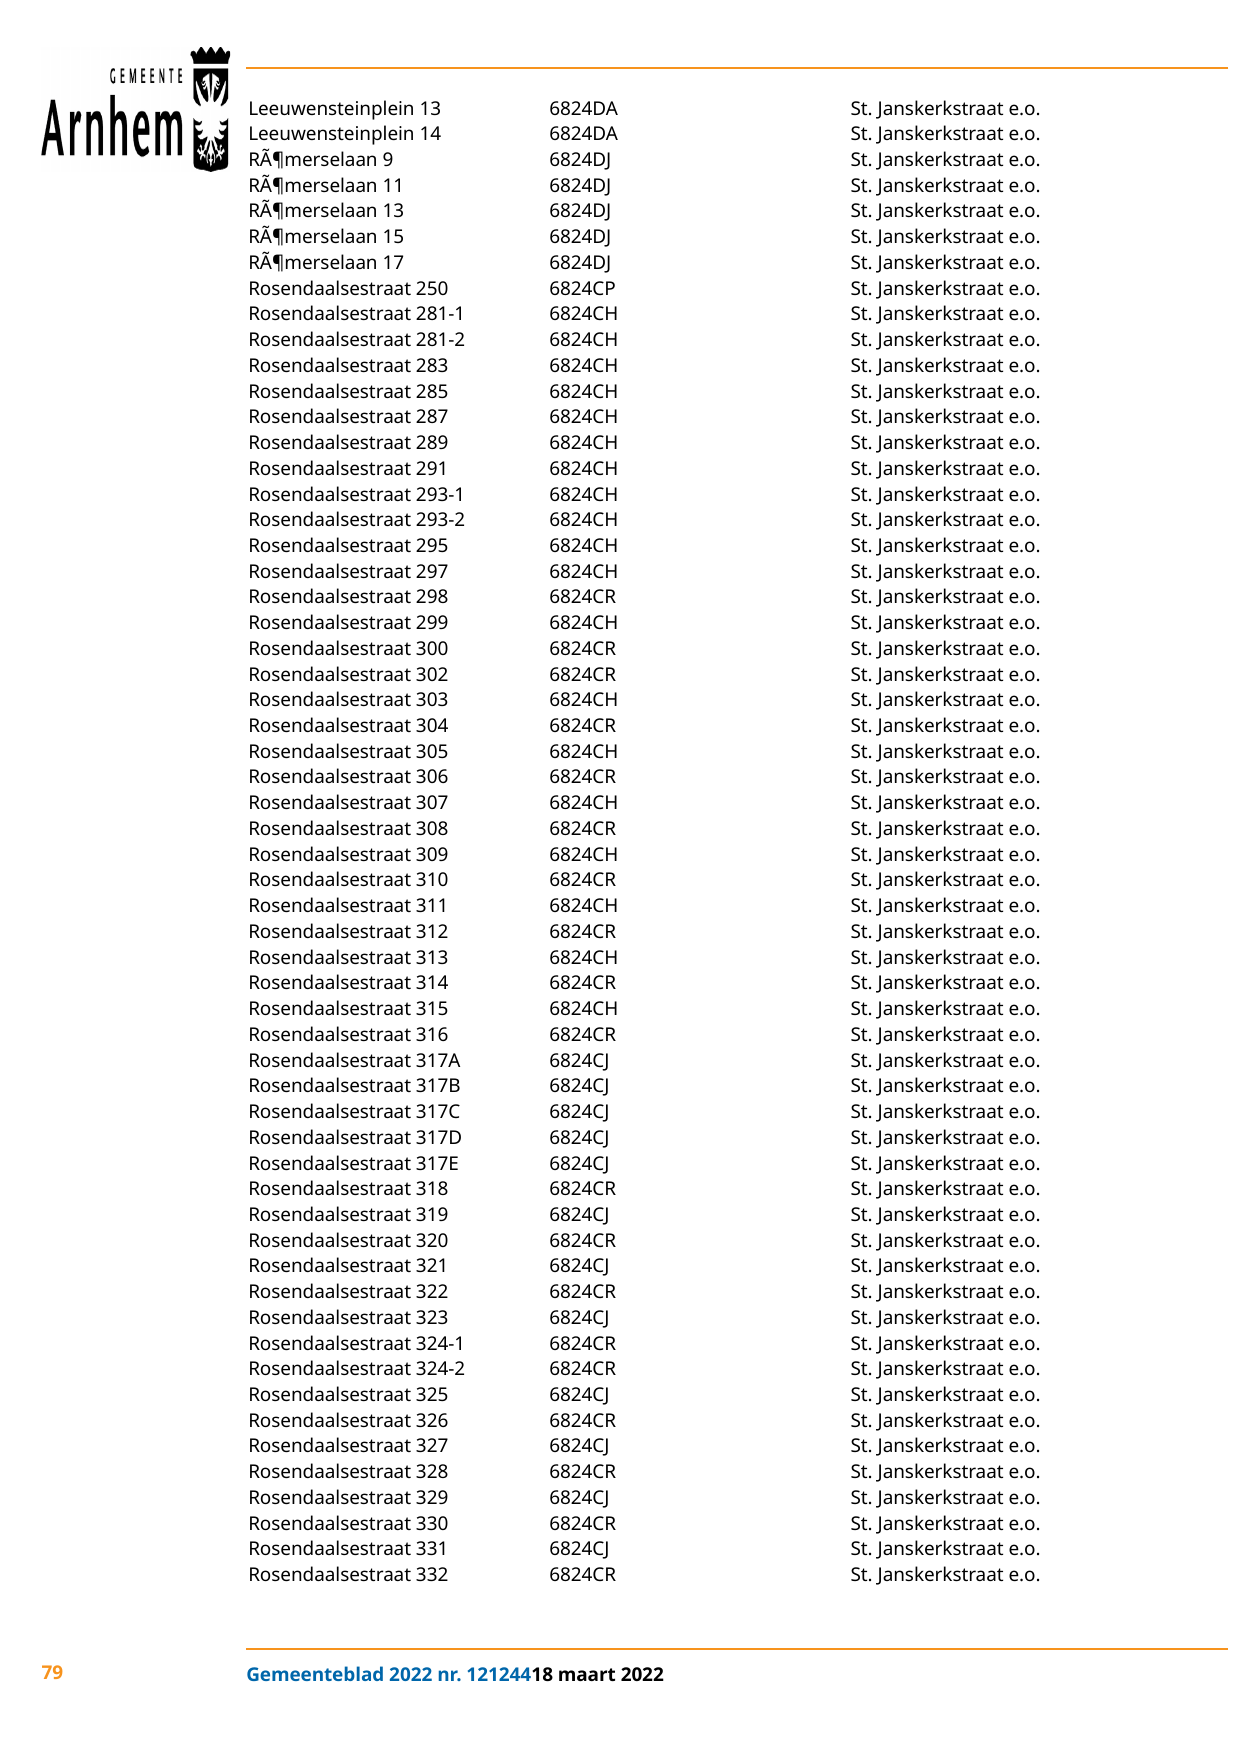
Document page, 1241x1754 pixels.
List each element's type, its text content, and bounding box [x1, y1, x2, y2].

table_cell Rosendaalsestraat 305 [248, 738, 549, 764]
table_cell 6824CJ [549, 1536, 850, 1561]
table_cell St. Janskerkstraat e.o. [850, 584, 1152, 609]
table_cell Rosendaalsestraat 295 [248, 532, 549, 558]
table_cell St. Janskerkstraat e.o. [850, 841, 1152, 867]
table_cell Rosendaalsestraat 330 [248, 1510, 549, 1536]
table_cell 6824CJ [549, 1124, 850, 1150]
table_cell 6824CH [549, 404, 850, 429]
table_cell 6824CR [549, 1278, 850, 1304]
table_cell St. Janskerkstraat e.o. [850, 404, 1152, 429]
table_cell St. Janskerkstraat e.o. [850, 1561, 1152, 1587]
table_cell RÃ¶merselaan 11 [248, 172, 549, 198]
table_cell Rosendaalsestraat 293-1 [248, 481, 549, 506]
table_cell Rosendaalsestraat 317B [248, 1073, 549, 1098]
table_cell 6824CJ [549, 1484, 850, 1510]
table_cell St. Janskerkstraat e.o. [850, 429, 1152, 455]
table_cell St. Janskerkstraat e.o. [850, 970, 1152, 995]
table_cell Rosendaalsestraat 315 [248, 995, 549, 1021]
table_cell St. Janskerkstraat e.o. [850, 738, 1152, 764]
table_cell Rosendaalsestraat 309 [248, 841, 549, 867]
table_cell St. Janskerkstraat e.o. [850, 1433, 1152, 1458]
table_cell St. Janskerkstraat e.o. [850, 481, 1152, 506]
table_cell 6824CR [549, 1356, 850, 1381]
table_cell Rosendaalsestraat 325 [248, 1381, 549, 1407]
table_cell Rosendaalsestraat 310 [248, 867, 549, 892]
table_cell St. Janskerkstraat e.o. [850, 224, 1152, 249]
table_cell 6824CH [549, 893, 850, 918]
table_cell 6824CH [549, 609, 850, 635]
table_cell 6824DJ [549, 224, 850, 249]
table_cell 6824CR [549, 712, 850, 738]
table_cell 6824CR [549, 764, 850, 789]
table_cell Rosendaalsestraat 285 [248, 378, 549, 403]
table_cell Rosendaalsestraat 300 [248, 635, 549, 661]
table_cell Rosendaalsestraat 329 [248, 1484, 549, 1510]
table_cell Rosendaalsestraat 281-1 [248, 301, 549, 326]
table_cell Rosendaalsestraat 293-2 [248, 506, 549, 532]
table_cell Rosendaalsestraat 327 [248, 1433, 549, 1458]
table_cell 6824CR [549, 1407, 850, 1433]
table_cell St. Janskerkstraat e.o. [850, 1227, 1152, 1253]
table_cell St. Janskerkstraat e.o. [850, 1459, 1152, 1484]
table_cell 6824CH [549, 944, 850, 969]
table_cell St. Janskerkstraat e.o. [850, 1150, 1152, 1175]
table_cell 6824CR [549, 970, 850, 995]
table_cell Rosendaalsestraat 297 [248, 558, 549, 584]
table_cell St. Janskerkstraat e.o. [850, 1510, 1152, 1536]
table_cell Rosendaalsestraat 250 [248, 275, 549, 301]
table_cell 6824CH [549, 532, 850, 558]
table_cell Rosendaalsestraat 306 [248, 764, 549, 789]
table_cell 6824CJ [549, 1098, 850, 1124]
table_cell Rosendaalsestraat 304 [248, 712, 549, 738]
table_cell 6824CJ [549, 1304, 850, 1330]
table_cell Rosendaalsestraat 302 [248, 661, 549, 687]
table_cell 6824CH [549, 558, 850, 584]
table_cell Rosendaalsestraat 281-2 [248, 326, 549, 352]
table_cell 6824CH [549, 481, 850, 506]
table_cell 6824CJ [549, 1047, 850, 1072]
table_cell 6824DA [549, 121, 850, 146]
table_cell St. Janskerkstraat e.o. [850, 198, 1152, 223]
table_cell St. Janskerkstraat e.o. [850, 506, 1152, 532]
table_cell St. Janskerkstraat e.o. [850, 352, 1152, 378]
table_cell St. Janskerkstraat e.o. [850, 121, 1152, 146]
table_cell St. Janskerkstraat e.o. [850, 326, 1152, 352]
table_cell 6824DJ [549, 249, 850, 275]
table_cell St. Janskerkstraat e.o. [850, 1047, 1152, 1072]
table_cell 6824CH [549, 995, 850, 1021]
table_cell 6824CR [549, 1510, 850, 1536]
table_cell St. Janskerkstraat e.o. [850, 1201, 1152, 1227]
table_cell St. Janskerkstraat e.o. [850, 1304, 1152, 1330]
table_cell St. Janskerkstraat e.o. [850, 1407, 1152, 1433]
table_cell 6824CR [549, 635, 850, 661]
table_cell 6824CP [549, 275, 850, 301]
table_cell 6824CR [549, 1021, 850, 1047]
table_cell Rosendaalsestraat 291 [248, 455, 549, 481]
table_cell 6824CH [549, 790, 850, 815]
table_cell 6824CH [549, 455, 850, 481]
table_cell 6824CH [549, 301, 850, 326]
table_cell 6824CH [549, 841, 850, 867]
table_cell St. Janskerkstraat e.o. [850, 301, 1152, 326]
table_cell Rosendaalsestraat 328 [248, 1459, 549, 1484]
table_cell 6824CJ [549, 1253, 850, 1278]
table_cell Rosendaalsestraat 323 [248, 1304, 549, 1330]
table_cell Rosendaalsestraat 289 [248, 429, 549, 455]
table_cell Rosendaalsestraat 303 [248, 687, 549, 712]
table_cell Rosendaalsestraat 320 [248, 1227, 549, 1253]
table_cell 6824CH [549, 378, 850, 403]
table_cell St. Janskerkstraat e.o. [850, 764, 1152, 789]
table_cell St. Janskerkstraat e.o. [850, 661, 1152, 687]
table_cell Rosendaalsestraat 322 [248, 1278, 549, 1304]
table_cell St. Janskerkstraat e.o. [850, 712, 1152, 738]
table_cell St. Janskerkstraat e.o. [850, 532, 1152, 558]
table_cell Rosendaalsestraat 321 [248, 1253, 549, 1278]
table_cell 6824CJ [549, 1073, 850, 1098]
table_cell St. Janskerkstraat e.o. [850, 172, 1152, 198]
table_cell 6824CR [549, 1175, 850, 1201]
table_cell St. Janskerkstraat e.o. [850, 1330, 1152, 1356]
table_cell Rosendaalsestraat 307 [248, 790, 549, 815]
table_cell Rosendaalsestraat 317C [248, 1098, 549, 1124]
table_cell Rosendaalsestraat 324-1 [248, 1330, 549, 1356]
table_cell 6824CR [549, 815, 850, 841]
table_cell St. Janskerkstraat e.o. [850, 609, 1152, 635]
table_cell Rosendaalsestraat 312 [248, 918, 549, 944]
table_cell Rosendaalsestraat 318 [248, 1175, 549, 1201]
table_cell 6824DA [549, 95, 850, 121]
table_cell St. Janskerkstraat e.o. [850, 1253, 1152, 1278]
table_cell 6824CJ [549, 1150, 850, 1175]
table_cell 6824CH [549, 326, 850, 352]
table_cell 6824CJ [549, 1433, 850, 1458]
table_cell Rosendaalsestraat 311 [248, 893, 549, 918]
table_cell St. Janskerkstraat e.o. [850, 995, 1152, 1021]
table_cell St. Janskerkstraat e.o. [850, 635, 1152, 661]
table_cell St. Janskerkstraat e.o. [850, 1536, 1152, 1561]
table_cell St. Janskerkstraat e.o. [850, 815, 1152, 841]
table_cell St. Janskerkstraat e.o. [850, 558, 1152, 584]
table_cell St. Janskerkstraat e.o. [850, 944, 1152, 969]
table_cell St. Janskerkstraat e.o. [850, 867, 1152, 892]
table_cell 6824CH [549, 429, 850, 455]
table_cell RÃ¶merselaan 15 [248, 224, 549, 249]
table_cell RÃ¶merselaan 13 [248, 198, 549, 223]
table_cell 6824CR [549, 1227, 850, 1253]
table_cell Rosendaalsestraat 317E [248, 1150, 549, 1175]
table_cell Rosendaalsestraat 283 [248, 352, 549, 378]
table_cell 6824CR [549, 584, 850, 609]
table_cell St. Janskerkstraat e.o. [850, 687, 1152, 712]
table_cell RÃ¶merselaan 9 [248, 146, 549, 172]
table_cell St. Janskerkstraat e.o. [850, 893, 1152, 918]
table_cell Rosendaalsestraat 319 [248, 1201, 549, 1227]
table_cell 6824CR [549, 918, 850, 944]
table_cell Rosendaalsestraat 298 [248, 584, 549, 609]
table_cell 6824CR [549, 867, 850, 892]
table_cell Rosendaalsestraat 314 [248, 970, 549, 995]
table_cell St. Janskerkstraat e.o. [850, 1484, 1152, 1510]
table_cell Rosendaalsestraat 287 [248, 404, 549, 429]
table_cell Rosendaalsestraat 308 [248, 815, 549, 841]
table_cell 6824CH [549, 506, 850, 532]
table_cell St. Janskerkstraat e.o. [850, 1124, 1152, 1150]
table_cell Rosendaalsestraat 316 [248, 1021, 549, 1047]
table_cell Rosendaalsestraat 326 [248, 1407, 549, 1433]
table_cell RÃ¶merselaan 17 [248, 249, 549, 275]
table_cell Rosendaalsestraat 313 [248, 944, 549, 969]
table_cell Leeuwensteinplein 13 [248, 95, 549, 121]
table_cell 6824CR [549, 1330, 850, 1356]
table_cell St. Janskerkstraat e.o. [850, 1073, 1152, 1098]
table_cell St. Janskerkstraat e.o. [850, 1021, 1152, 1047]
table_cell Leeuwensteinplein 14 [248, 121, 549, 146]
table_cell St. Janskerkstraat e.o. [850, 1278, 1152, 1304]
table_cell 6824CJ [549, 1201, 850, 1227]
table_cell 6824CH [549, 687, 850, 712]
table_cell St. Janskerkstraat e.o. [850, 95, 1152, 121]
table_cell St. Janskerkstraat e.o. [850, 790, 1152, 815]
table_cell St. Janskerkstraat e.o. [850, 918, 1152, 944]
table_cell Rosendaalsestraat 317A [248, 1047, 549, 1072]
table_cell 6824CJ [549, 1381, 850, 1407]
table_cell St. Janskerkstraat e.o. [850, 1356, 1152, 1381]
table_cell St. Janskerkstraat e.o. [850, 378, 1152, 403]
table_cell 6824CR [549, 1561, 850, 1587]
table_cell Rosendaalsestraat 324-2 [248, 1356, 549, 1381]
table_cell Rosendaalsestraat 331 [248, 1536, 549, 1561]
picture [41, 47, 231, 172]
table_cell 6824CH [549, 352, 850, 378]
table_cell Rosendaalsestraat 332 [248, 1561, 549, 1587]
table_cell 6824CH [549, 738, 850, 764]
table_cell 6824CR [549, 661, 850, 687]
table_cell St. Janskerkstraat e.o. [850, 249, 1152, 275]
table_cell St. Janskerkstraat e.o. [850, 1175, 1152, 1201]
table_cell 6824DJ [549, 198, 850, 223]
table_cell 6824DJ [549, 146, 850, 172]
table_cell Rosendaalsestraat 299 [248, 609, 549, 635]
table_cell 6824DJ [549, 172, 850, 198]
table_cell St. Janskerkstraat e.o. [850, 275, 1152, 301]
table_cell St. Janskerkstraat e.o. [850, 455, 1152, 481]
table_cell 6824CR [549, 1459, 850, 1484]
table_cell St. Janskerkstraat e.o. [850, 1381, 1152, 1407]
table_cell St. Janskerkstraat e.o. [850, 146, 1152, 172]
table_cell St. Janskerkstraat e.o. [850, 1098, 1152, 1124]
table_cell Rosendaalsestraat 317D [248, 1124, 549, 1150]
